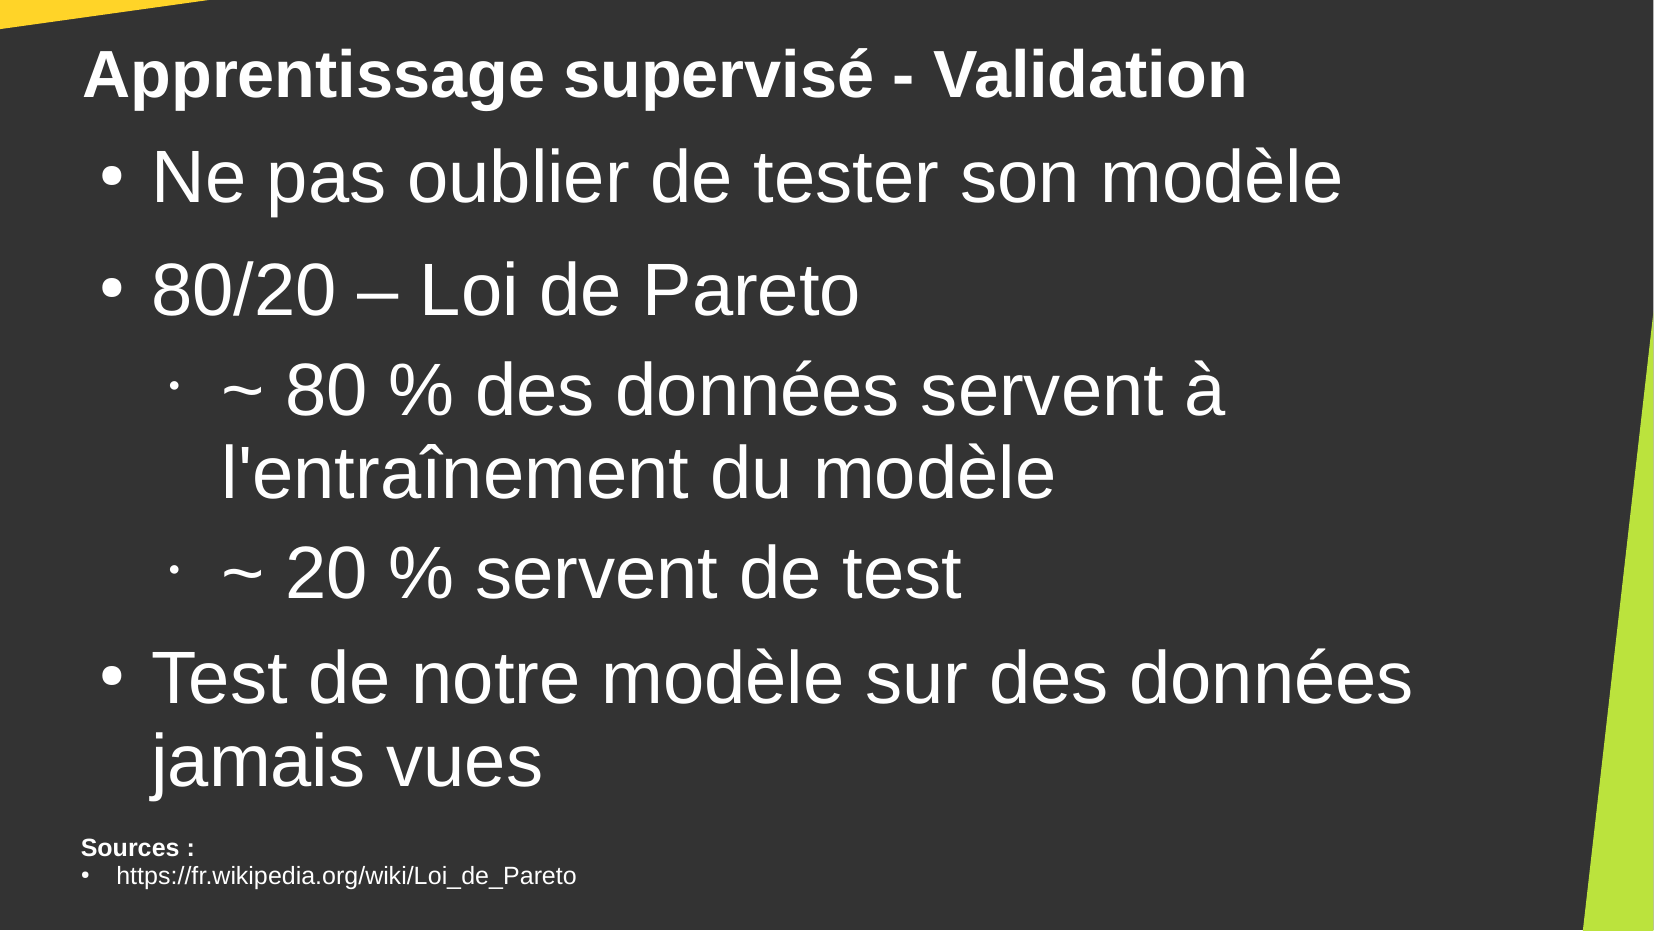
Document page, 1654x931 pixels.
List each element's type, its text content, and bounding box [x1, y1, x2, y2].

text_box [1582, 306, 1654, 931]
list Ne pas oublier de tester son modèle 80/20 – Loi de Pareto ~ 80 % des données servent à l'entraînement du modèle ~ 20 % servent de test Test de notre modèle sur des données jamais vues [81, 135, 1501, 804]
title Apprentissage supervisé - Validation [82, 37, 1571, 113]
text_box Sources : https://fr.wikipedia.org/wiki/Loi_de_Pareto [66, 826, 1483, 926]
text_box [0, 0, 209, 30]
